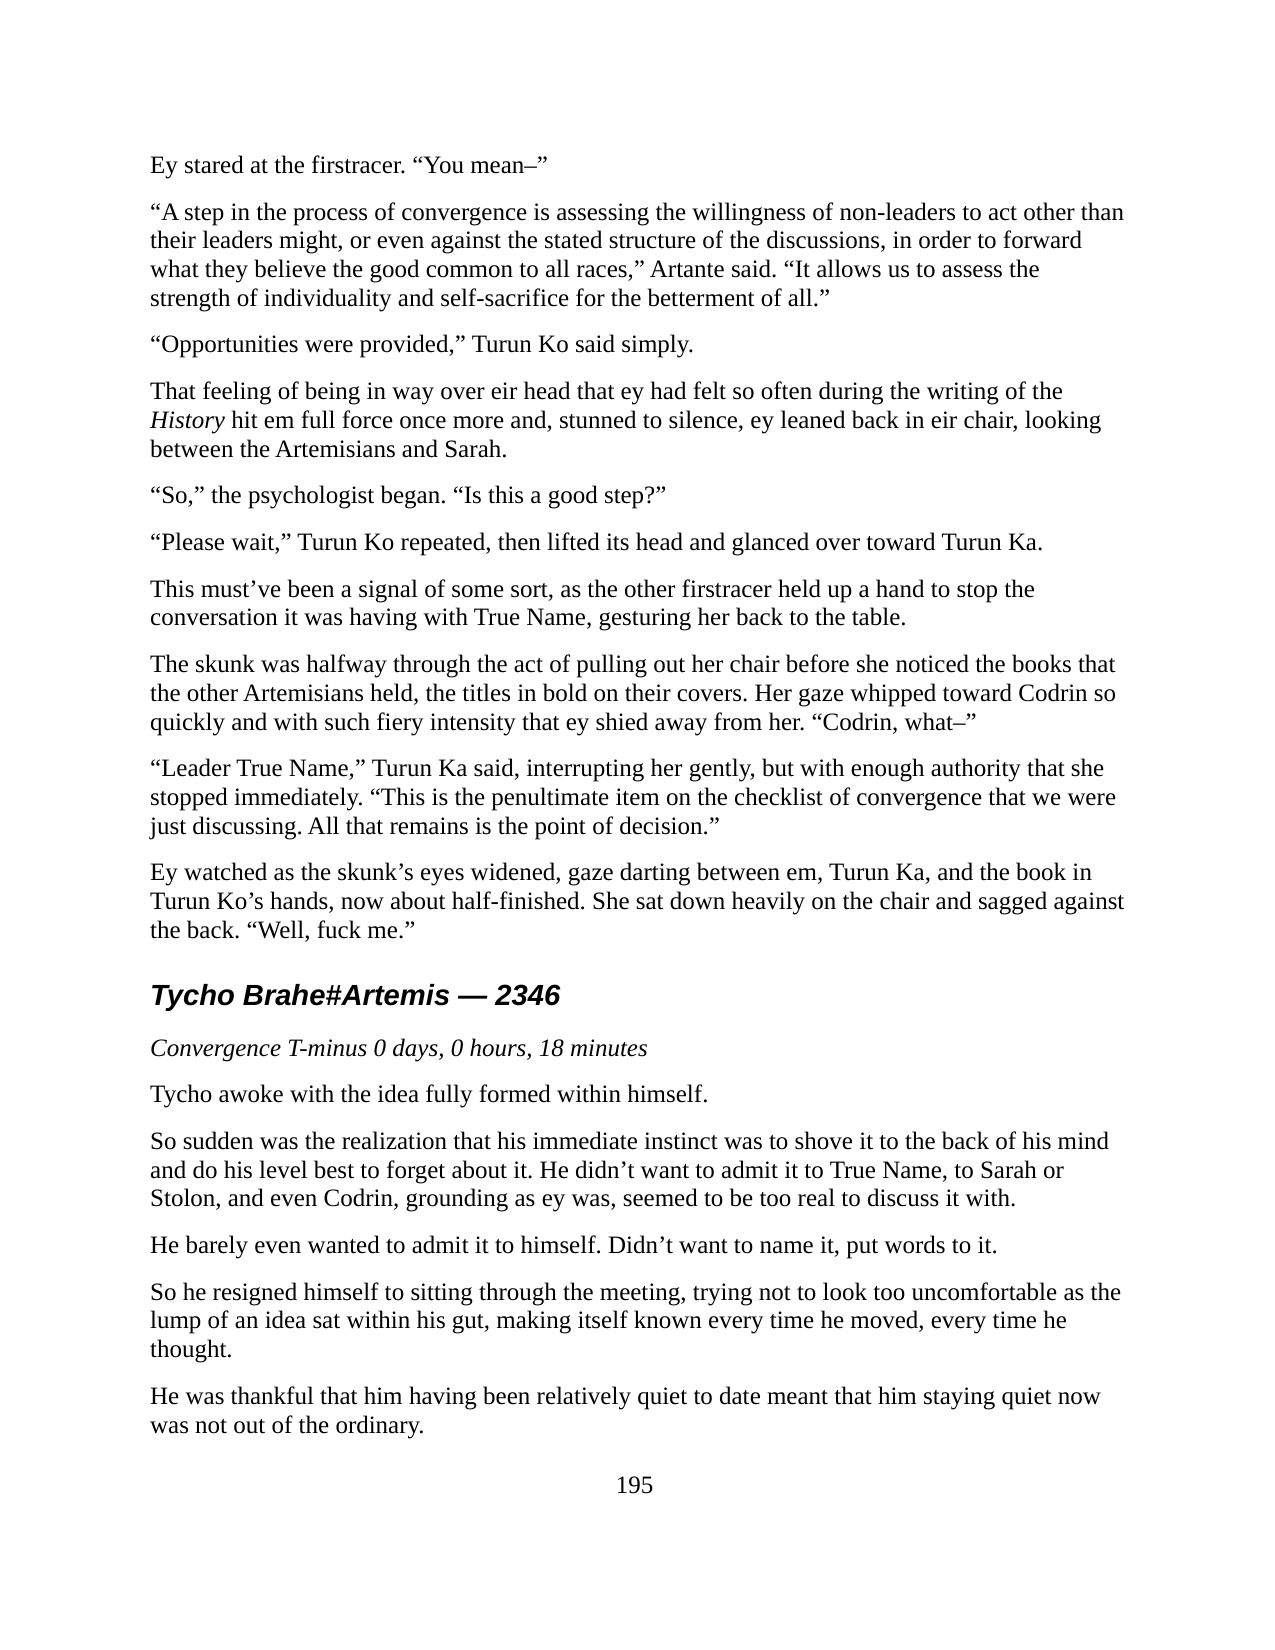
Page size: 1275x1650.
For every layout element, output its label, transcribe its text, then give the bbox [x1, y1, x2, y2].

text “Leader True Name,” Turun Ka said, interrupting her gently, but with enough authority that she stopped immediately. “This is the penultimate item on the checklist of convergence that we were just discussing. All that remains is the point of decision.” [150, 753, 1125, 839]
text “A step in the process of convergence is assessing the willingness of non-leaders to act other than their leaders might, or even against the stated structure of the discussions, in order to forward what they believe the good common to all races,” Artante said. “It allows us to assess the strength of individuality and self-sacrifice for the betterment of all.” [150, 197, 1125, 312]
text “Opportunities were provided,” Turun Ko said simply. [150, 329, 1125, 358]
text So sudden was the realization that his immediate instinct was to shove it to the back of his mind and do his level best to forget about it. He didn’t want to admit it to True Name, to Sarah or Stolon, and even Codrin, grounding as ey was, seemed to be too real to discuss it with. [150, 1126, 1125, 1212]
text “Please wait,” Turun Ko repeated, then lifted its head and glanced over toward Turun Ka. [150, 527, 1125, 556]
text He was thankful that him having been relatively quiet to date meant that him staying quiet now was not out of the ordinary. [150, 1381, 1125, 1438]
text Ey watched as the skunk’s eyes widened, gaze darting between em, Turun Ka, and the book in Turun Ko’s hands, now about half-finished. She sat down heavily on the chair and sagged against the back. “Well, fuck me.” [150, 857, 1125, 944]
text Convergence T-minus 0 days, 0 hours, 18 minutes [150, 1033, 1125, 1061]
text Ey stared at the firstracer. “You mean–” [150, 150, 1125, 179]
text Tycho awoke with the idea fully formed within himself. [150, 1079, 1125, 1108]
subtitle Tycho Brahe#Artemis — 2346 [150, 978, 1125, 1011]
text So he resigned himself to sitting through the meeting, trying not to look too uncomfortable as the lump of an idea sat within his gut, making itself known every time he moved, every time he thought. [150, 1277, 1125, 1363]
text “So,” the psychologist began. “Is this a good step?” [150, 480, 1125, 509]
text He barely even wanted to admit it to himself. Didn’t want to name it, put words to it. [150, 1230, 1125, 1259]
text That feeling of being in way over eir head that ey had felt so often during the writing of the History hit em full force once more and, stunned to silence, ey leaned back in eir chair, looking between the Artemisians and Sarah. [150, 376, 1125, 462]
text The skunk was halfway through the act of pulling out her chair before she noticed the books that the other Artemisians held, the titles in bold on their covers. Her gaze whipped toward Codrin so quickly and with such fiery intensity that ey shied away from her. “Codrin, what–” [150, 649, 1125, 735]
text This must’ve been a signal of some sort, as the other firstracer held up a hand to stop the conversation it was having with True Name, gesturing her back to the table. [150, 574, 1125, 631]
